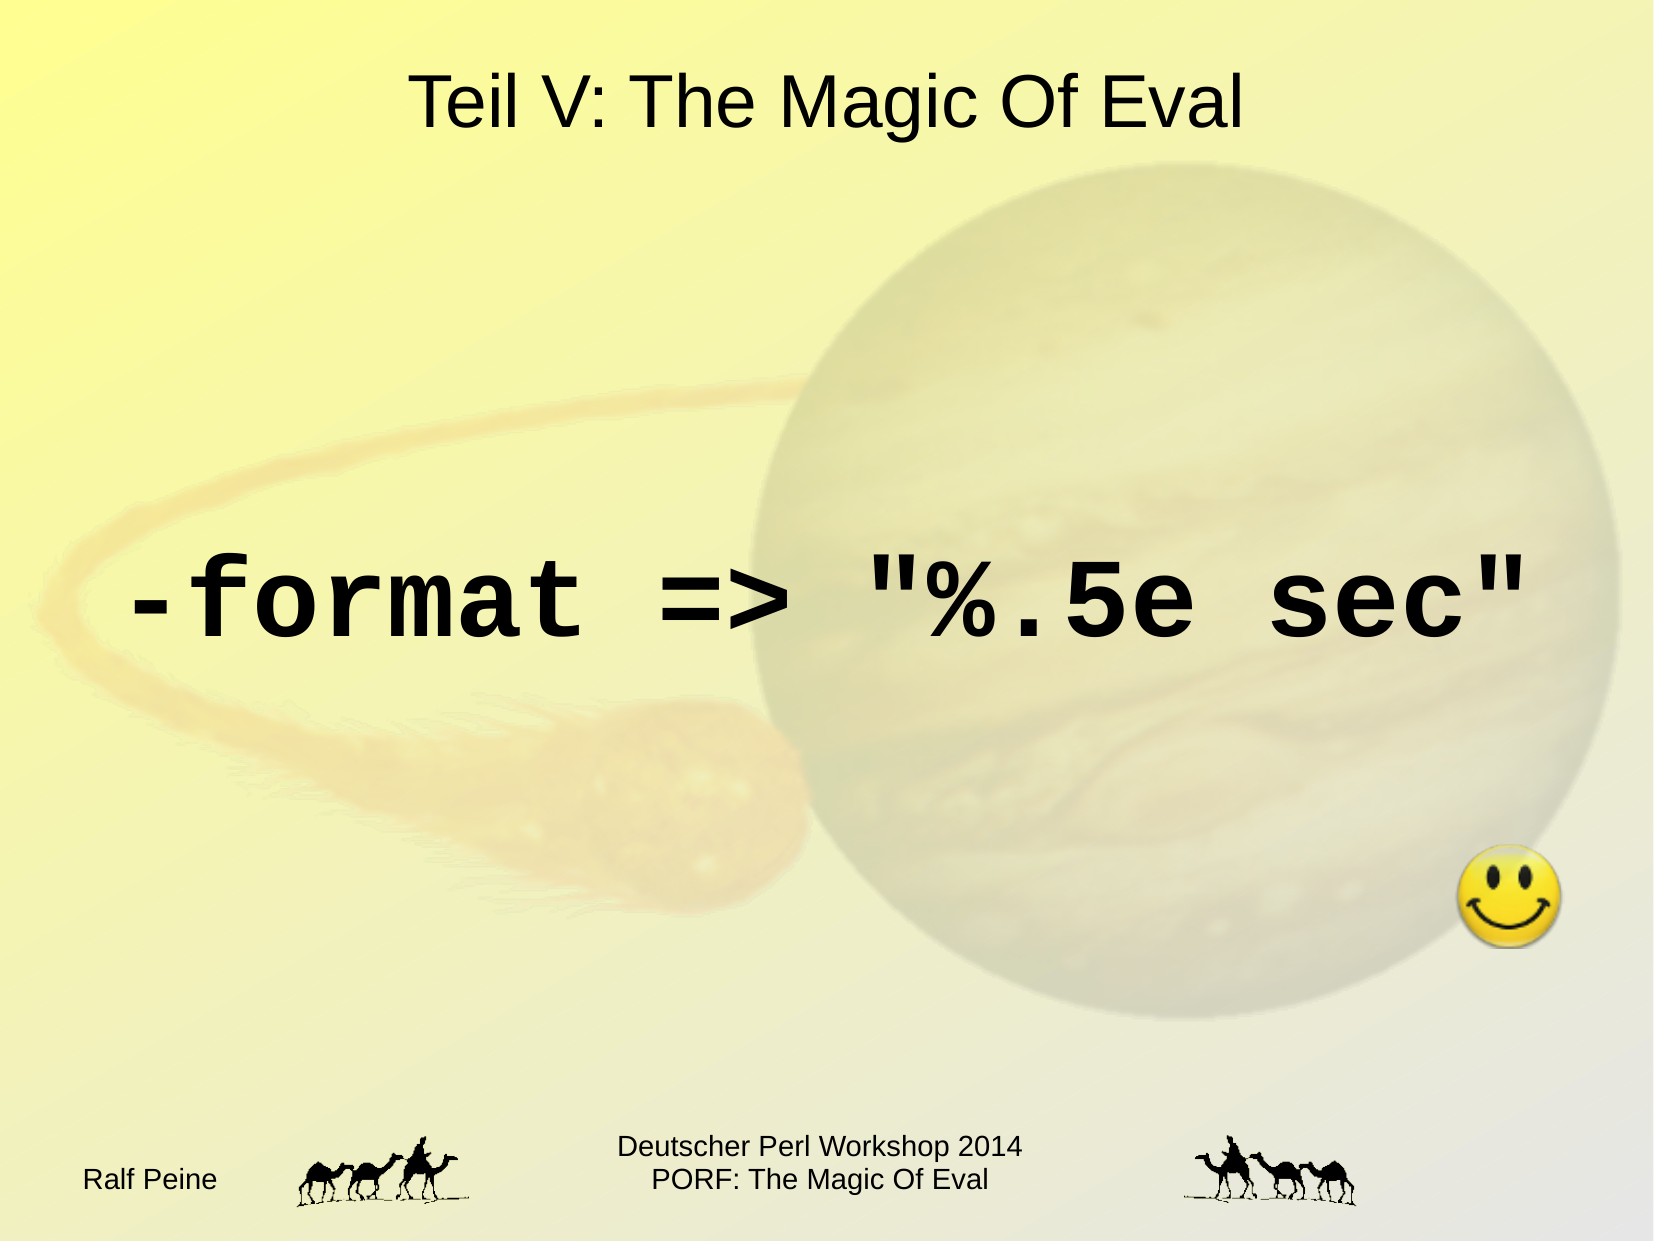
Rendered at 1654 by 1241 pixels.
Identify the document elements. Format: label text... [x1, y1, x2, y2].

picture [291, 1134, 469, 1214]
picture [1184, 1133, 1362, 1213]
picture [3, 138, 1654, 1054]
text_box -format => "%.5e sec" [103, 534, 1551, 678]
title Teil V: The Magic Of Eval [82, 49, 1571, 257]
